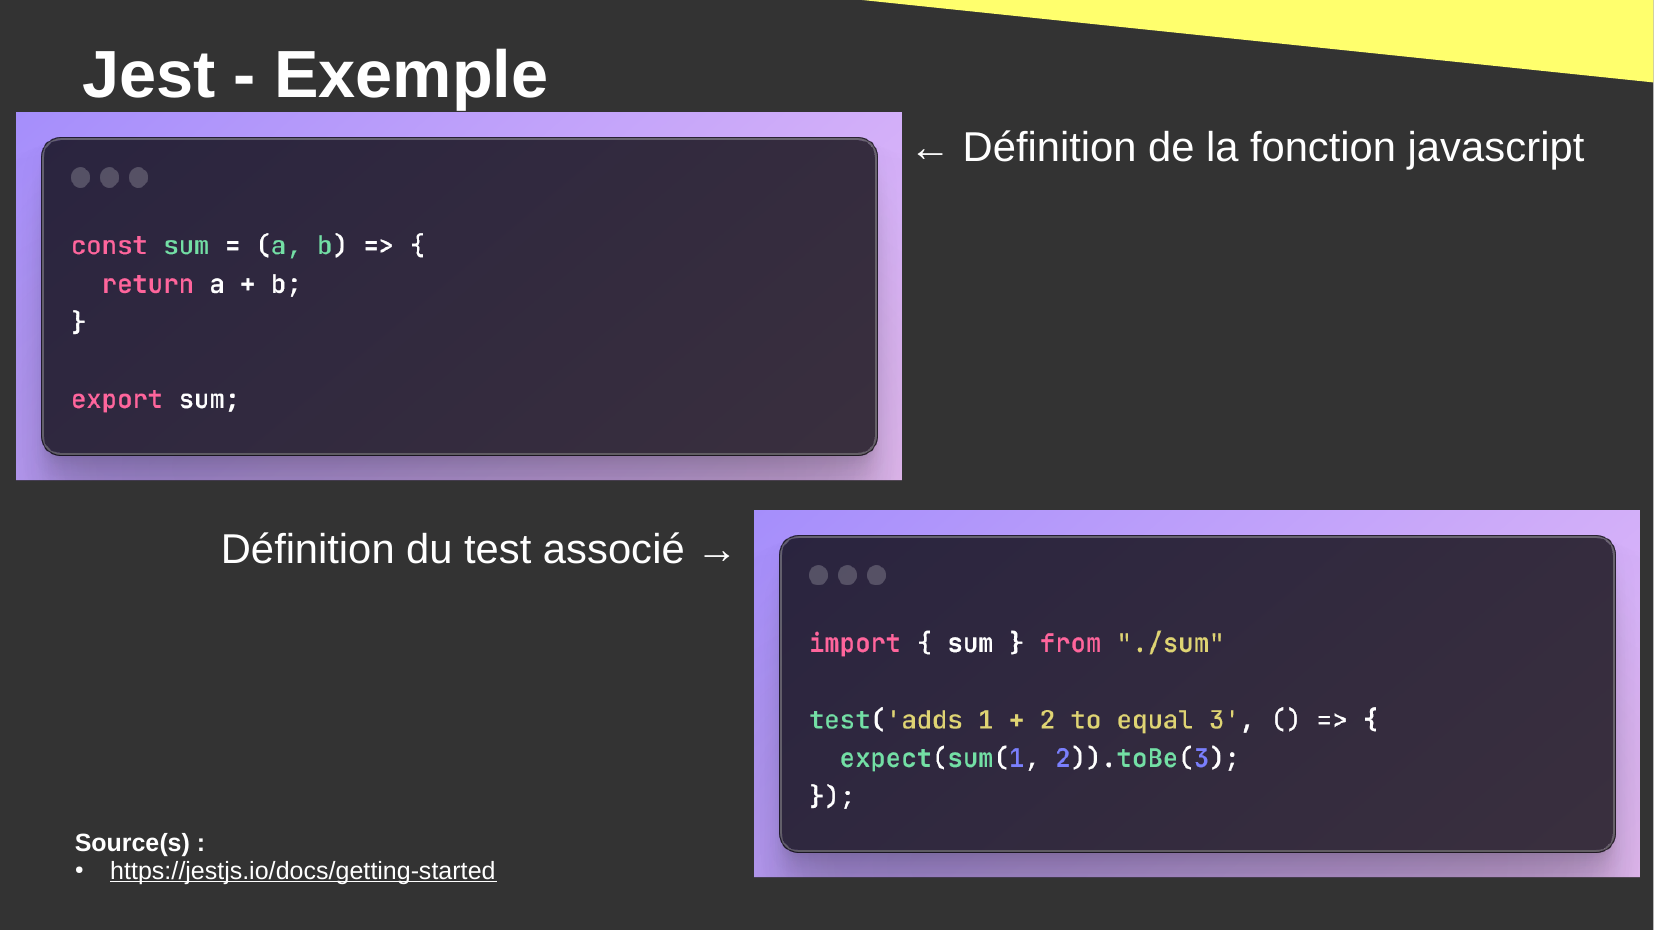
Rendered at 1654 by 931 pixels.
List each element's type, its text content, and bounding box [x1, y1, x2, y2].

text_box [862, 0, 1654, 83]
picture [754, 510, 1640, 878]
list Définition du test associé → [64, 525, 739, 585]
text_box Source(s) : https://jestjs.io/docs/getting-started [60, 821, 1546, 906]
picture [16, 112, 902, 481]
title Jest - Exemple [82, 37, 799, 112]
list ← Définition de la fonction javascript [909, 124, 1642, 184]
